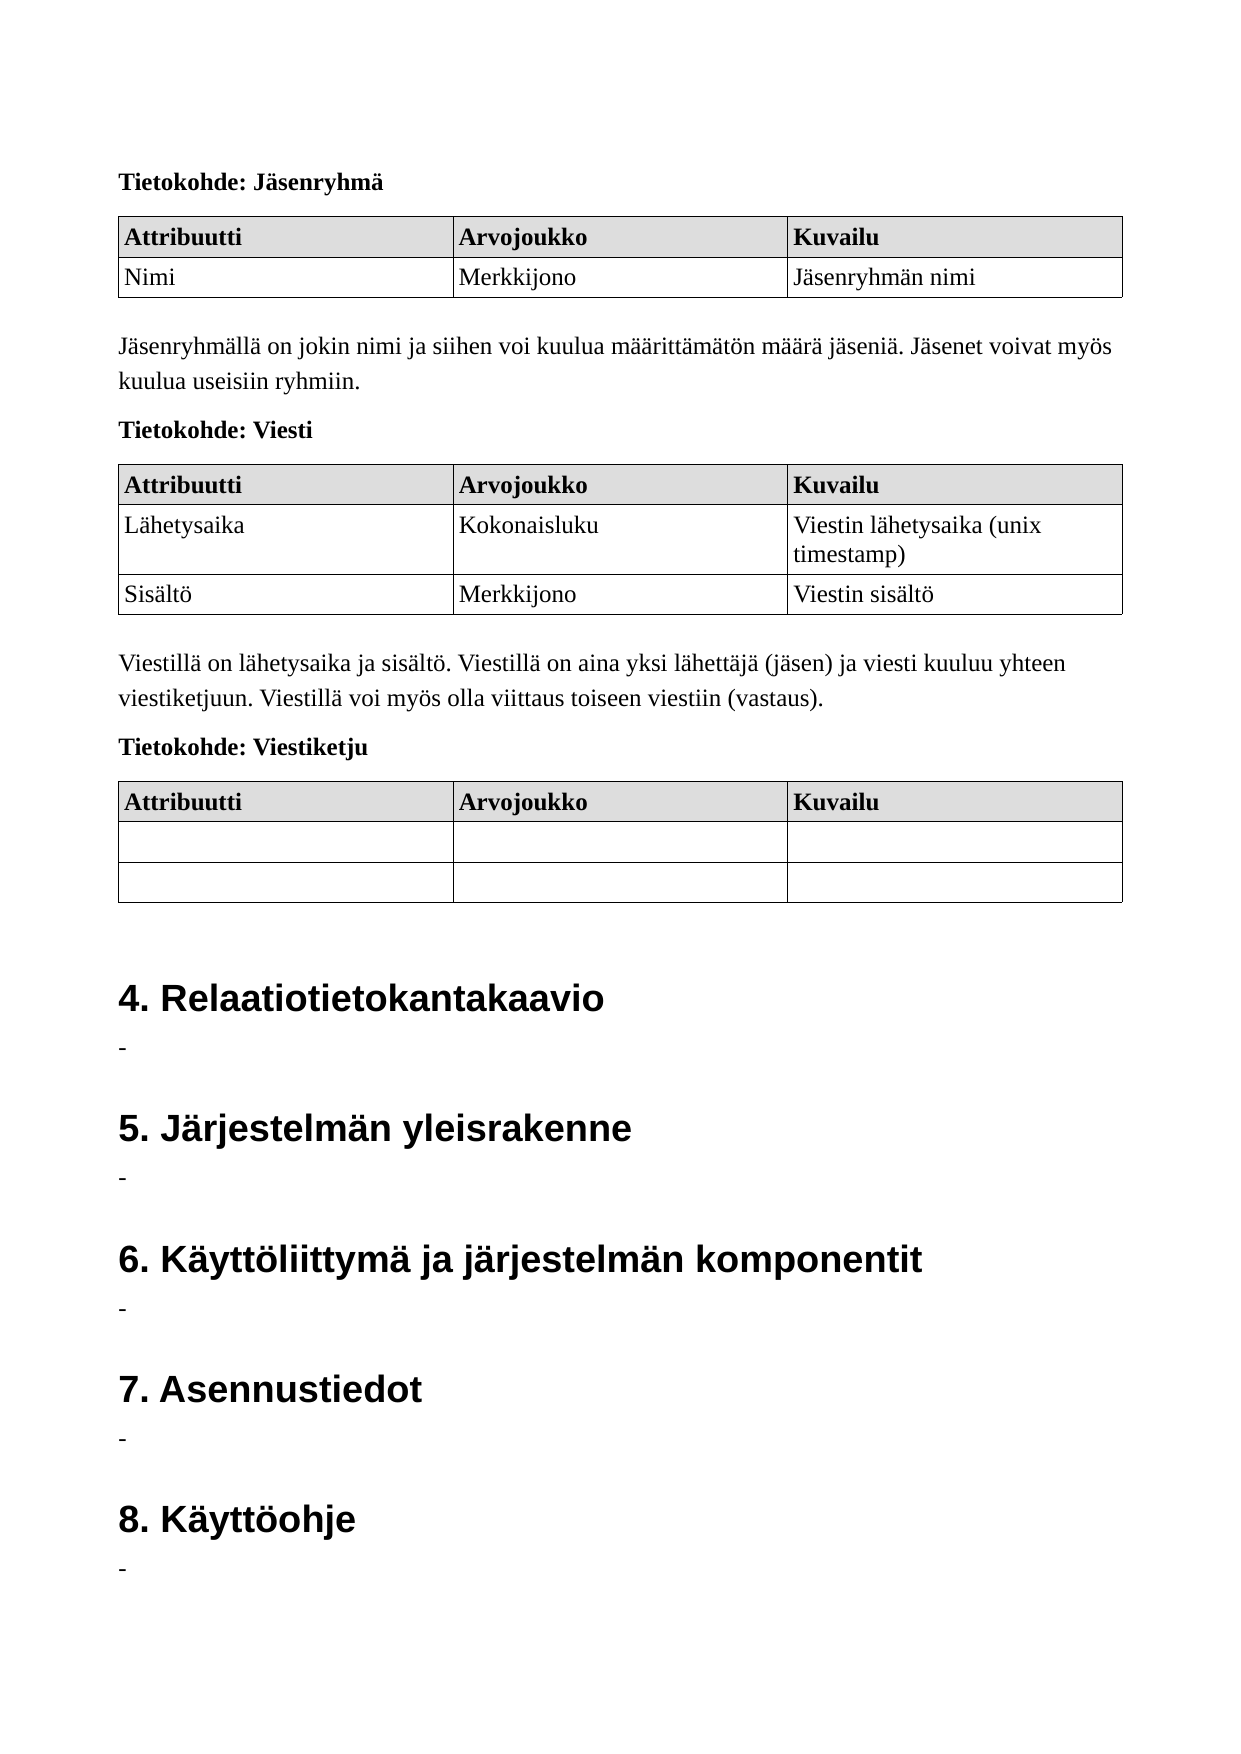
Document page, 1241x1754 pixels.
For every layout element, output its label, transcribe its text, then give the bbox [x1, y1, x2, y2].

subtitle 8. Käyttöohje [118, 1497, 1122, 1541]
table_cell [454, 863, 787, 902]
table_cell Kokonaisluku [454, 505, 787, 573]
table_cell Merkkijono [454, 575, 787, 614]
table_header Kuvailu [788, 217, 1122, 257]
subtitle 4. Relaatiotietokantakaavio [118, 976, 1122, 1020]
table_header Attribuutti [119, 782, 453, 821]
text Tietokohde: Viesti [118, 415, 1122, 444]
table_cell Sisältö [119, 575, 453, 614]
text - [118, 1553, 1122, 1582]
table_header Arvojoukko [454, 465, 787, 504]
table_cell [788, 863, 1122, 902]
table_cell Lähetysaika [119, 505, 453, 573]
table_cell Viestin sisältö [788, 575, 1122, 614]
table_cell [119, 863, 453, 902]
text Tietokohde: Jäsenryhmä [118, 167, 1122, 196]
table_header Attribuutti [119, 465, 453, 504]
table_cell Jäsenryhmän nimi [788, 258, 1122, 297]
table_cell [788, 822, 1122, 862]
table_cell Nimi [119, 258, 453, 297]
text - [118, 1423, 1122, 1452]
table_header Kuvailu [788, 782, 1122, 821]
table_cell [454, 822, 787, 862]
text - [118, 1162, 1122, 1191]
text - [118, 1032, 1122, 1061]
table_header Kuvailu [788, 465, 1122, 504]
subtitle 6. Käyttöliittymä ja järjestelmän komponentit [118, 1236, 1122, 1280]
text Viestillä on lähetysaika ja sisältö. Viestillä on aina yksi lähettäjä (jäsen) ja viesti kuuluu yhteen viestiketjuun. Viestillä voi myös olla viittaus toiseen viestiin (vastaus). [118, 615, 1122, 712]
table_cell Viestin lähetysaika (unix timestamp) [788, 505, 1122, 573]
text - [118, 1293, 1122, 1321]
subtitle 7. Asennustiedot [118, 1367, 1122, 1410]
text Jäsenryhmällä on jokin nimi ja siihen voi kuulua määrittämätön määrä jäseniä. Jäsenet voivat myös kuulua useisiin ryhmiin. [118, 298, 1122, 395]
table_header Attribuutti [119, 217, 453, 257]
table_header Arvojoukko [454, 782, 787, 821]
subtitle 5. Järjestelmän yleisrakenne [118, 1106, 1122, 1150]
table_cell Merkkijono [454, 258, 787, 297]
text Tietokohde: Viestiketju [118, 732, 1122, 761]
table_cell [119, 822, 453, 862]
table_header Arvojoukko [454, 217, 787, 257]
